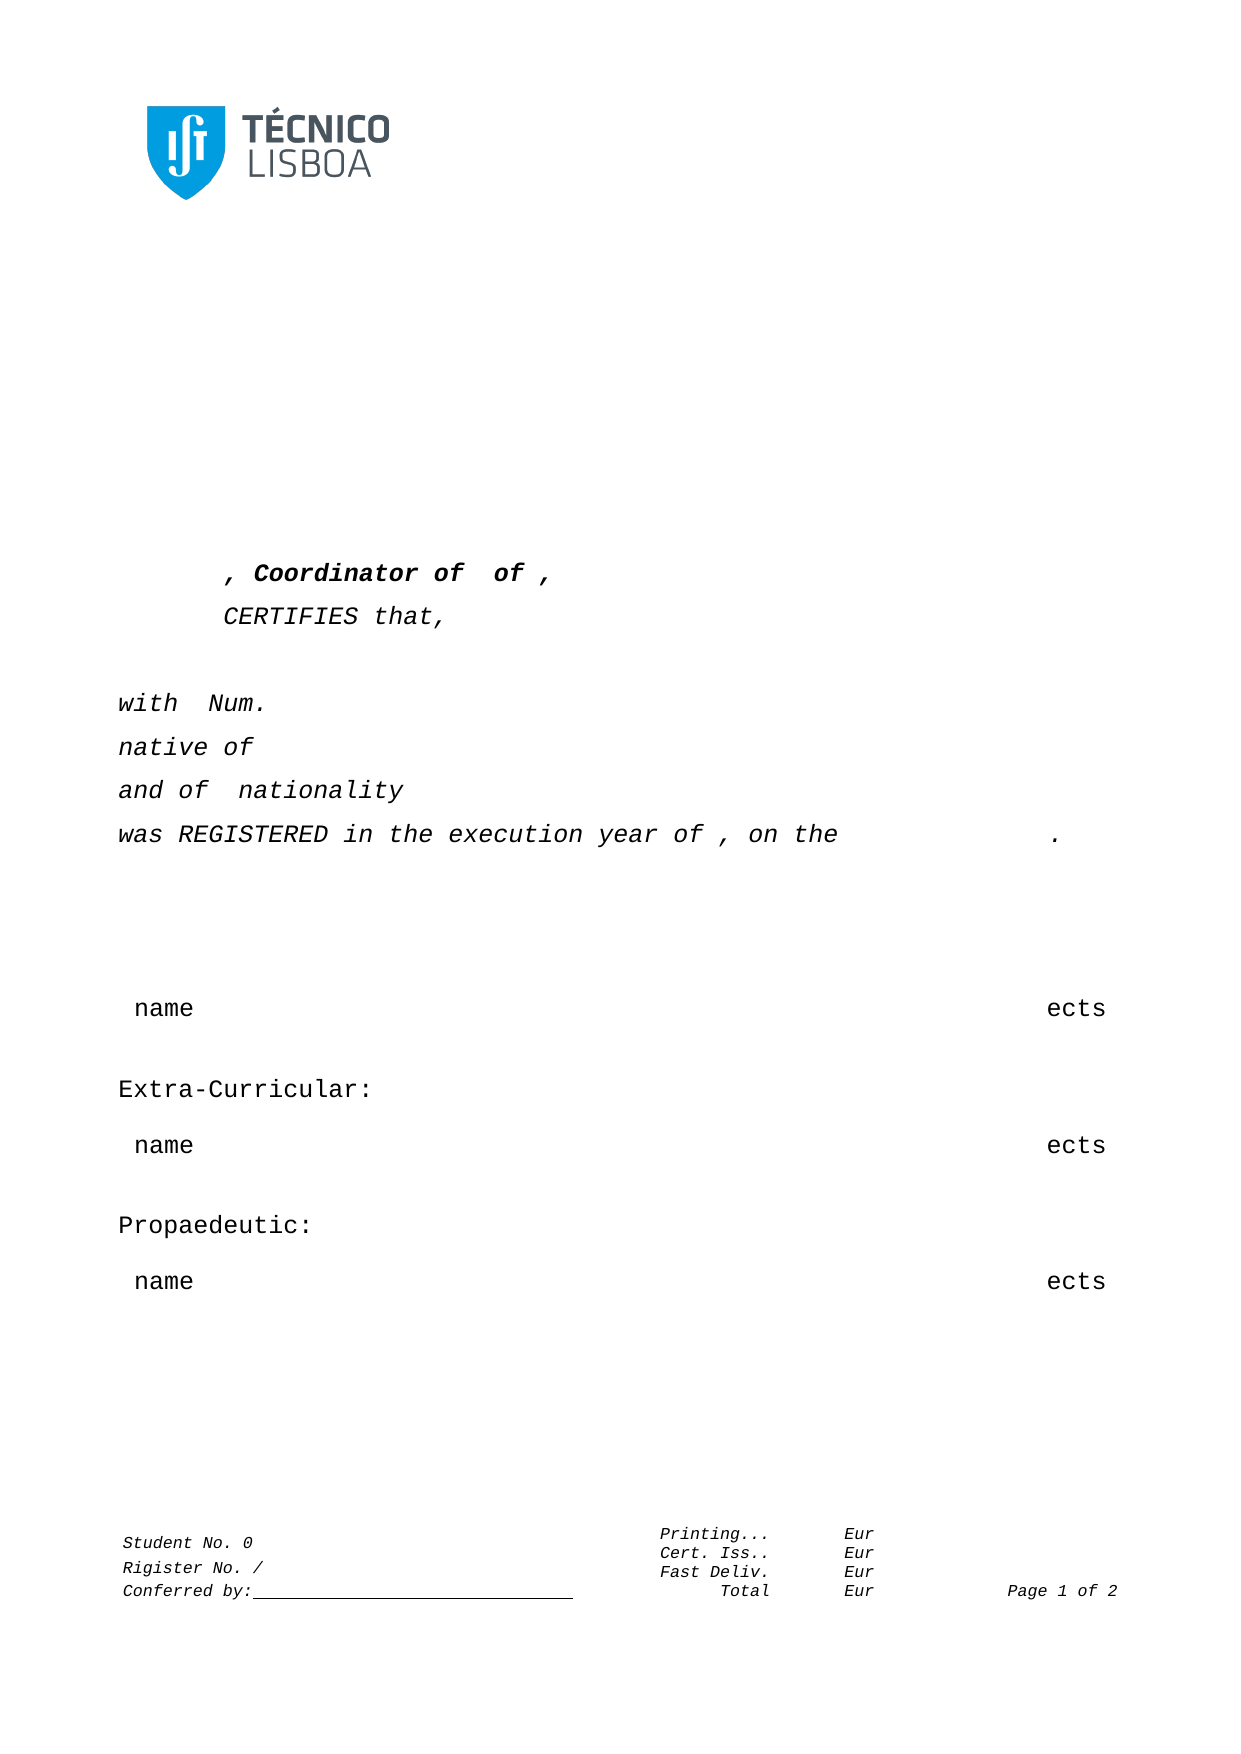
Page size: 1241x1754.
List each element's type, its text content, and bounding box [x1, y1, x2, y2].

text CERTIFIES that, [193, 594, 1122, 632]
table_header name [128, 1117, 1032, 1204]
text , Coordinator of of , [118, 551, 1122, 588]
text native of [118, 725, 1122, 763]
table_header name [128, 981, 1032, 1067]
table_header name [128, 1254, 1032, 1340]
picture [189, 106, 389, 200]
table_header ects [1033, 981, 1112, 1067]
text Extra-Curricular: [118, 1067, 1122, 1105]
text and of nationality [118, 769, 1122, 806]
table_header ects [1033, 1254, 1112, 1340]
text was REGISTERED in the execution year of , on the . [118, 812, 1122, 850]
picture [181, 116, 190, 176]
picture [169, 167, 177, 176]
text Propaedeutic: [118, 1204, 1122, 1241]
picture [147, 155, 183, 200]
picture [194, 132, 206, 160]
text with Num. [118, 682, 1122, 719]
picture [169, 132, 175, 160]
table_header ects [1033, 1117, 1112, 1204]
picture [196, 116, 203, 125]
